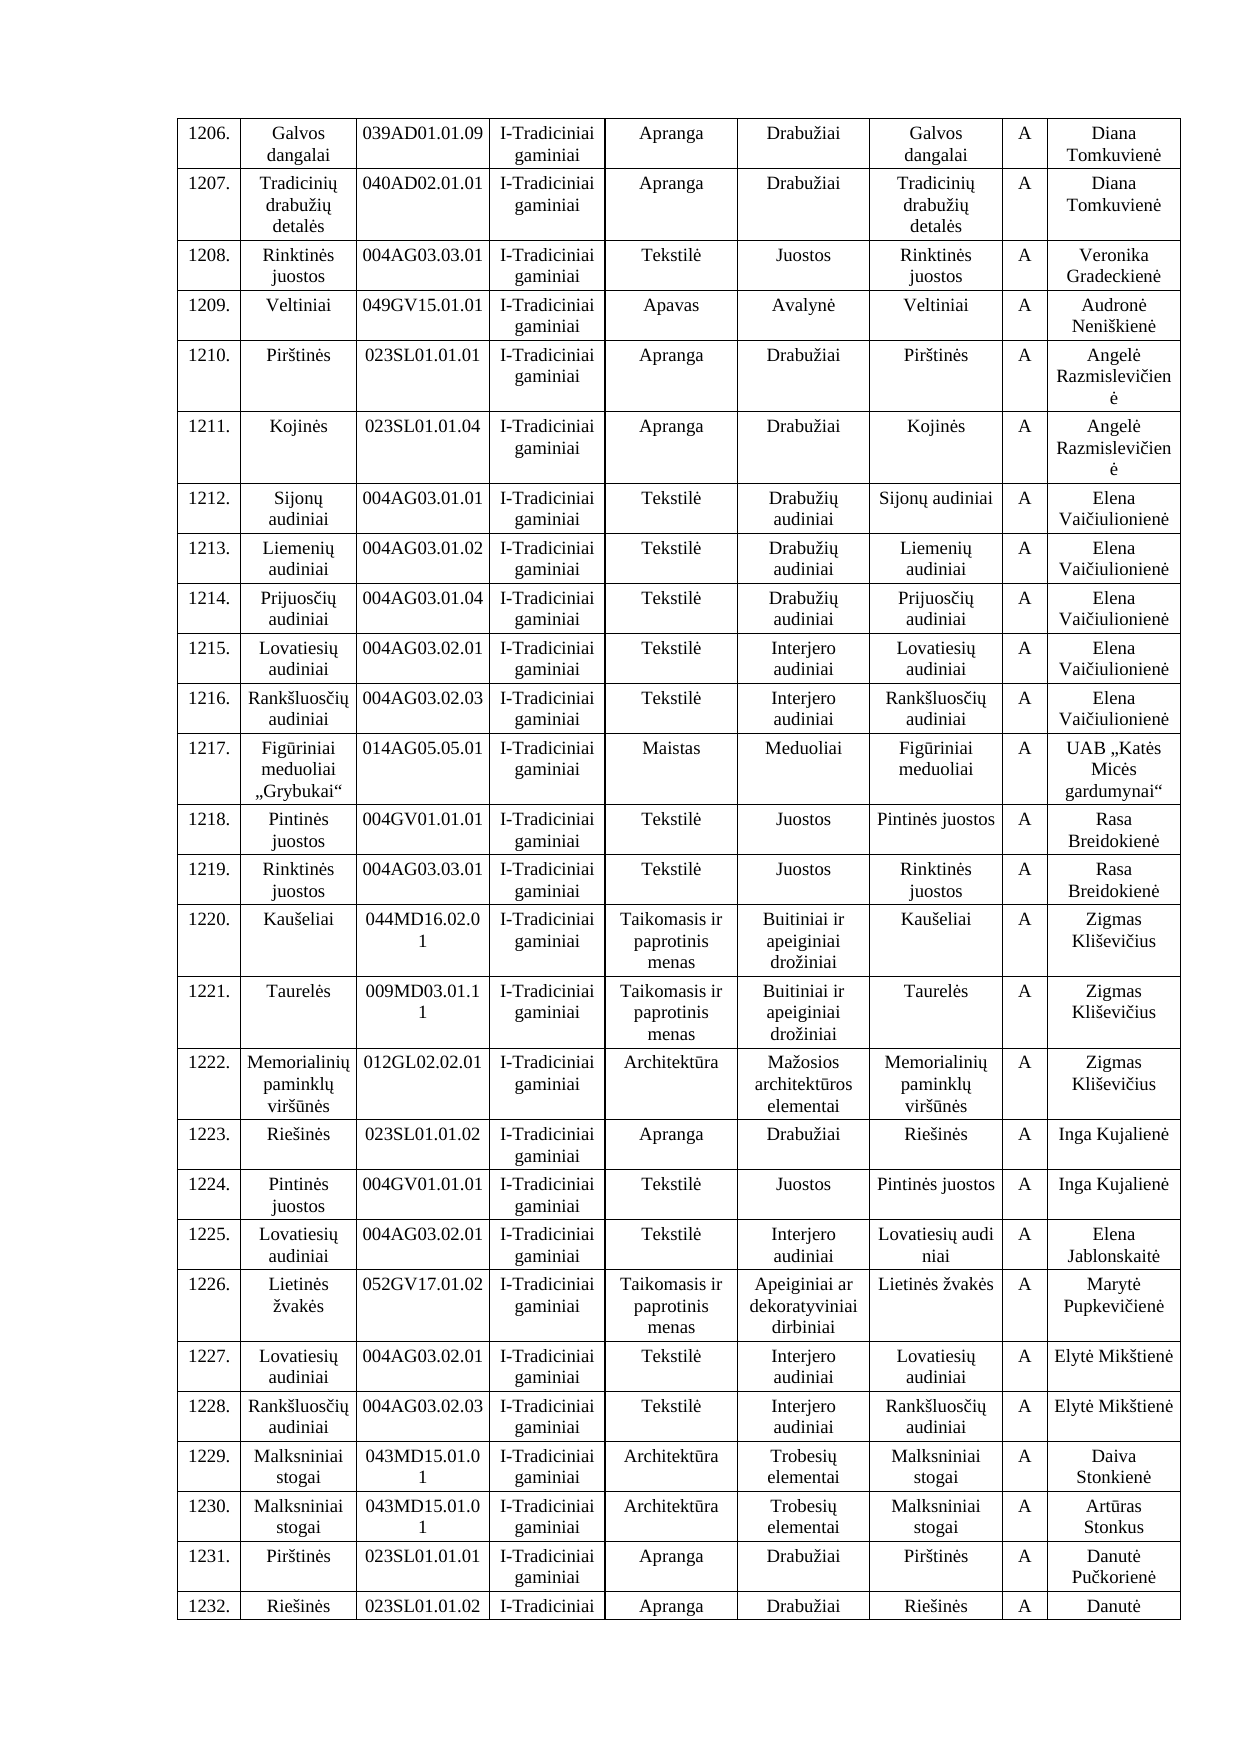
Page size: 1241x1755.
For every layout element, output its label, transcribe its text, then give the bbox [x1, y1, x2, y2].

table_cell I-Tradiciniai gaminiai [490, 1049, 604, 1119]
table_cell Kaušeliai [241, 905, 356, 976]
table_cell Taikomasis ir paprotinis menas [606, 905, 737, 976]
table_cell Pirštinės [241, 1542, 356, 1591]
table_cell Drabužiai [738, 1592, 869, 1619]
table_cell 004AG03.02.03 [357, 684, 489, 733]
table_cell Rasa Breidokienė [1048, 805, 1180, 854]
table_cell 044MD16.02.01 [357, 905, 489, 976]
table_cell 052GV17.01.02 [357, 1270, 489, 1341]
table_cell Galvos dangalai [241, 119, 356, 168]
table_cell 043MD15.01.01 [357, 1492, 489, 1541]
table_cell 1227. [178, 1342, 240, 1391]
table_cell Tekstilė [606, 534, 737, 583]
table_cell Memorialinių paminklų viršūnės [870, 1049, 1002, 1119]
table_cell Architektūra [606, 1492, 737, 1541]
table_cell 1222. [178, 1049, 240, 1119]
table_cell Lovatiesių audiniai [870, 1342, 1002, 1391]
table_cell Prijuosčių audiniai [870, 584, 1002, 633]
table_cell 1208. [178, 241, 240, 290]
table_cell 004AG03.02.03 [357, 1392, 489, 1441]
table_cell Buitiniai ir apeiginiai drožiniai [738, 977, 869, 1047]
table_cell A [1003, 1220, 1047, 1269]
table_cell 012GL02.02.01 [357, 1049, 489, 1119]
table_cell Artūras Stonkus [1048, 1492, 1180, 1541]
table_cell Lovatiesių audi niai [870, 1220, 1002, 1269]
table_cell Apranga [606, 1120, 737, 1169]
table_cell 004GV01.01.01 [357, 805, 489, 854]
table_cell Elytė Mikštienė [1048, 1392, 1180, 1441]
table_cell 1226. [178, 1270, 240, 1341]
table_cell 1224. [178, 1170, 240, 1219]
table_cell A [1003, 1170, 1047, 1219]
table_cell Angelė Razmislevičienė [1048, 341, 1180, 411]
table_cell I-Tradiciniai [490, 1592, 604, 1619]
table_cell 023SL01.01.01 [357, 341, 489, 411]
table_cell Tekstilė [606, 855, 737, 904]
table_cell Tekstilė [606, 1170, 737, 1219]
table_cell 004AG03.02.01 [357, 1220, 489, 1269]
table_cell Architektūra [606, 1442, 737, 1491]
table_cell Drabužiai [738, 341, 869, 411]
table_cell I-Tradiciniai gaminiai [490, 634, 604, 683]
table_cell Tekstilė [606, 484, 737, 533]
table_cell A [1003, 484, 1047, 533]
table_cell Inga Kujalienė [1048, 1170, 1180, 1219]
table_cell 1232. [178, 1592, 240, 1619]
table_cell Galvos dangalai [870, 119, 1002, 168]
table_cell 1225. [178, 1220, 240, 1269]
table_cell Tekstilė [606, 584, 737, 633]
table_cell Marytė Pupkevičienė [1048, 1270, 1180, 1341]
table_cell 004AG03.03.01 [357, 855, 489, 904]
table_cell Malksniniai stogai [870, 1442, 1002, 1491]
table_cell 1221. [178, 977, 240, 1047]
table_cell 1223. [178, 1120, 240, 1169]
table_cell Lovatiesių audiniai [870, 634, 1002, 683]
table_cell Audronė Neniškienė [1048, 291, 1180, 340]
table_cell A [1003, 1492, 1047, 1541]
table_cell I-Tradiciniai gaminiai [490, 584, 604, 633]
table_cell A [1003, 291, 1047, 340]
table_cell Tekstilė [606, 241, 737, 290]
table_cell Taurelės [870, 977, 1002, 1047]
table_cell Pintinės juostos [241, 1170, 356, 1219]
table_cell Prijuosčių audiniai [241, 584, 356, 633]
table_cell Elena Vaičiulionienė [1048, 584, 1180, 633]
table_cell Apranga [606, 341, 737, 411]
table_cell 004AG03.01.02 [357, 534, 489, 583]
table_cell 004AG03.01.04 [357, 584, 489, 633]
table_cell 023SL01.01.01 [357, 1542, 489, 1591]
table_cell Interjero audiniai [738, 684, 869, 733]
table_cell Architektūra [606, 1049, 737, 1119]
table_cell I-Tradiciniai gaminiai [490, 534, 604, 583]
table_cell I-Tradiciniai gaminiai [490, 412, 604, 483]
table_cell I-Tradiciniai gaminiai [490, 734, 604, 804]
table_cell Apranga [606, 119, 737, 168]
table_cell Maistas [606, 734, 737, 804]
table_cell Lietinės žvakės [241, 1270, 356, 1341]
table_cell Memorialinių paminklų viršūnės [241, 1049, 356, 1119]
table_cell Elena Jablonskaitė [1048, 1220, 1180, 1269]
table_cell A [1003, 1049, 1047, 1119]
table_cell A [1003, 1120, 1047, 1169]
table_cell Lovatiesių audiniai [241, 634, 356, 683]
table_cell Interjero audiniai [738, 1220, 869, 1269]
table_cell Rankšluosčių audiniai [870, 1392, 1002, 1441]
table_cell Danutė [1048, 1592, 1180, 1619]
table_cell A [1003, 684, 1047, 733]
table_cell Apranga [606, 1542, 737, 1591]
table_cell A [1003, 412, 1047, 483]
table_cell Pirštinės [870, 1542, 1002, 1591]
table_cell 023SL01.01.02 [357, 1592, 489, 1619]
table_cell 004AG03.01.01 [357, 484, 489, 533]
table_cell I-Tradiciniai gaminiai [490, 1342, 604, 1391]
table_cell 1211. [178, 412, 240, 483]
table_cell Taikomasis ir paprotinis menas [606, 977, 737, 1047]
table_cell Apranga [606, 1592, 737, 1619]
table_cell I-Tradiciniai gaminiai [490, 119, 604, 168]
table_cell Rinktinės juostos [241, 855, 356, 904]
table_cell 1213. [178, 534, 240, 583]
table_cell Kaušeliai [870, 905, 1002, 976]
table_cell A [1003, 977, 1047, 1047]
table_cell Angelė Razmislevičienė [1048, 412, 1180, 483]
table_cell Apavas [606, 291, 737, 340]
table_cell Buitiniai ir apeiginiai drožiniai [738, 905, 869, 976]
table_cell Interjero audiniai [738, 1392, 869, 1441]
table_cell A [1003, 805, 1047, 854]
table_cell Figūriniai meduoliai [870, 734, 1002, 804]
table_cell Tekstilė [606, 1342, 737, 1391]
table_cell Drabužiai [738, 1542, 869, 1591]
table_cell Rankšluosčių audiniai [870, 684, 1002, 733]
table_cell 1214. [178, 584, 240, 633]
table_cell Elena Vaičiulionienė [1048, 484, 1180, 533]
table_cell 004AG03.02.01 [357, 1342, 489, 1391]
table_cell Rinktinės juostos [241, 241, 356, 290]
table_cell I-Tradiciniai gaminiai [490, 1220, 604, 1269]
table_cell Tekstilė [606, 1392, 737, 1441]
table_cell I-Tradiciniai gaminiai [490, 684, 604, 733]
table_cell I-Tradiciniai gaminiai [490, 1170, 604, 1219]
table_cell Elytė Mikštienė [1048, 1342, 1180, 1391]
table_cell A [1003, 169, 1047, 240]
table_cell I-Tradiciniai gaminiai [490, 805, 604, 854]
table_cell 1209. [178, 291, 240, 340]
table_cell A [1003, 341, 1047, 411]
table_cell A [1003, 1270, 1047, 1341]
table_cell Mažosios architektūros elementai [738, 1049, 869, 1119]
table_cell I-Tradiciniai gaminiai [490, 291, 604, 340]
table_cell Interjero audiniai [738, 1342, 869, 1391]
table_cell Malksniniai stogai [241, 1492, 356, 1541]
table_cell Sijonų audiniai [241, 484, 356, 533]
table_cell A [1003, 634, 1047, 683]
table_cell UAB „Katės Micės gardumynai“ [1048, 734, 1180, 804]
table_cell Figūriniai meduoliai „Grybukai“ [241, 734, 356, 804]
table_cell Taikomasis ir paprotinis menas [606, 1270, 737, 1341]
table_cell 1231. [178, 1542, 240, 1591]
table_cell I-Tradiciniai gaminiai [490, 977, 604, 1047]
table_cell Pintinės juostos [870, 1170, 1002, 1219]
table_cell 1228. [178, 1392, 240, 1441]
table_cell 004GV01.01.01 [357, 1170, 489, 1219]
table_cell I-Tradiciniai gaminiai [490, 484, 604, 533]
table_cell Trobesių elementai [738, 1442, 869, 1491]
table_cell Elena Vaičiulionienė [1048, 634, 1180, 683]
table_cell Rasa Breidokienė [1048, 855, 1180, 904]
table_cell A [1003, 855, 1047, 904]
table_cell Drabužių audiniai [738, 534, 869, 583]
table_cell Riešinės [241, 1120, 356, 1169]
table_cell Rankšluosčių audiniai [241, 1392, 356, 1441]
table_cell A [1003, 241, 1047, 290]
table_cell Juostos [738, 241, 869, 290]
table_cell Riešinės [241, 1592, 356, 1619]
table_cell I-Tradiciniai gaminiai [490, 1492, 604, 1541]
table_cell Drabužiai [738, 119, 869, 168]
table_cell 1212. [178, 484, 240, 533]
table_cell 023SL01.01.04 [357, 412, 489, 483]
table_cell Kojinės [870, 412, 1002, 483]
table_cell I-Tradiciniai gaminiai [490, 169, 604, 240]
table_cell 1218. [178, 805, 240, 854]
table_cell 004AG03.03.01 [357, 241, 489, 290]
table_cell Daiva Stonkienė [1048, 1442, 1180, 1491]
table_cell 043MD15.01.01 [357, 1442, 489, 1491]
table_cell Diana Tomkuvienė [1048, 119, 1180, 168]
table_cell 1229. [178, 1442, 240, 1491]
table_cell Tradicinių drabužių detalės [870, 169, 1002, 240]
table_cell A [1003, 534, 1047, 583]
table_cell Elena Vaičiulionienė [1048, 684, 1180, 733]
table_cell Drabužių audiniai [738, 484, 869, 533]
table_cell Taurelės [241, 977, 356, 1047]
table_cell Veltiniai [241, 291, 356, 340]
table_cell Zigmas Kliševičius [1048, 977, 1180, 1047]
table_cell Malksniniai stogai [241, 1442, 356, 1491]
table_cell 1219. [178, 855, 240, 904]
table_cell 1215. [178, 634, 240, 683]
table_cell Apeiginiai ar dekoratyviniai dirbiniai [738, 1270, 869, 1341]
table_cell Malksniniai stogai [870, 1492, 1002, 1541]
table_cell A [1003, 1342, 1047, 1391]
table_cell 004AG03.02.01 [357, 634, 489, 683]
table_cell 1220. [178, 905, 240, 976]
table_cell A [1003, 1592, 1047, 1619]
table_cell Veltiniai [870, 291, 1002, 340]
table_cell Drabužiai [738, 412, 869, 483]
table_cell A [1003, 1392, 1047, 1441]
table_cell I-Tradiciniai gaminiai [490, 855, 604, 904]
table_cell Lietinės žvakės [870, 1270, 1002, 1341]
table_cell 023SL01.01.02 [357, 1120, 489, 1169]
table_cell Juostos [738, 855, 869, 904]
table_cell Kojinės [241, 412, 356, 483]
table_cell I-Tradiciniai gaminiai [490, 1120, 604, 1169]
table_cell Riešinės [870, 1592, 1002, 1619]
table_cell Drabužių audiniai [738, 584, 869, 633]
table_cell I-Tradiciniai gaminiai [490, 1442, 604, 1491]
table_cell Riešinės [870, 1120, 1002, 1169]
table_cell Tekstilė [606, 684, 737, 733]
table_cell Apranga [606, 412, 737, 483]
table_cell 049GV15.01.01 [357, 291, 489, 340]
table_cell Avalynė [738, 291, 869, 340]
table_cell Juostos [738, 1170, 869, 1219]
table_cell 1217. [178, 734, 240, 804]
table_cell Liemenių audiniai [870, 534, 1002, 583]
table_cell Pirštinės [241, 341, 356, 411]
table_cell Pintinės juostos [241, 805, 356, 854]
table_cell 1230. [178, 1492, 240, 1541]
table_cell Pintinės juostos [870, 805, 1002, 854]
table_cell 1216. [178, 684, 240, 733]
table_cell Zigmas Kliševičius [1048, 905, 1180, 976]
table_cell Rankšluosčių audiniai [241, 684, 356, 733]
table_cell Pirštinės [870, 341, 1002, 411]
table_cell Tekstilė [606, 1220, 737, 1269]
table_cell Drabužiai [738, 169, 869, 240]
table_cell Tradicinių drabužių detalės [241, 169, 356, 240]
table_cell I-Tradiciniai gaminiai [490, 341, 604, 411]
table_cell Diana Tomkuvienė [1048, 169, 1180, 240]
table_cell I-Tradiciniai gaminiai [490, 1542, 604, 1591]
table_cell 009MD03.01.11 [357, 977, 489, 1047]
table_cell 039AD01.01.09 [357, 119, 489, 168]
table_cell Inga Kujalienė [1048, 1120, 1180, 1169]
table_cell Lovatiesių audiniai [241, 1220, 356, 1269]
table_cell Meduoliai [738, 734, 869, 804]
table_cell 040AD02.01.01 [357, 169, 489, 240]
table_cell A [1003, 1442, 1047, 1491]
table_cell Interjero audiniai [738, 634, 869, 683]
table_cell A [1003, 584, 1047, 633]
table_cell Elena Vaičiulionienė [1048, 534, 1180, 583]
table_cell Drabužiai [738, 1120, 869, 1169]
table_cell Zigmas Kliševičius [1048, 1049, 1180, 1119]
table_cell Danutė Pučkorienė [1048, 1542, 1180, 1591]
table_cell Juostos [738, 805, 869, 854]
table_cell Trobesių elementai [738, 1492, 869, 1541]
table_cell 1210. [178, 341, 240, 411]
table_cell I-Tradiciniai gaminiai [490, 1270, 604, 1341]
table_cell Liemenių audiniai [241, 534, 356, 583]
table_cell 1206. [178, 119, 240, 168]
table_cell I-Tradiciniai gaminiai [490, 241, 604, 290]
table_cell A [1003, 734, 1047, 804]
table_cell Rinktinės juostos [870, 855, 1002, 904]
table_cell Tekstilė [606, 634, 737, 683]
table_cell A [1003, 119, 1047, 168]
table_cell I-Tradiciniai gaminiai [490, 905, 604, 976]
table_cell A [1003, 1542, 1047, 1591]
table_cell 014AG05.05.01 [357, 734, 489, 804]
table_cell Rinktinės juostos [870, 241, 1002, 290]
table_cell Veronika Gradeckienė [1048, 241, 1180, 290]
table_cell Tekstilė [606, 805, 737, 854]
table_cell 1207. [178, 169, 240, 240]
table_cell Lovatiesių audiniai [241, 1342, 356, 1391]
table_cell Apranga [606, 169, 737, 240]
table_cell Sijonų audiniai [870, 484, 1002, 533]
table_cell A [1003, 905, 1047, 976]
table_cell I-Tradiciniai gaminiai [490, 1392, 604, 1441]
